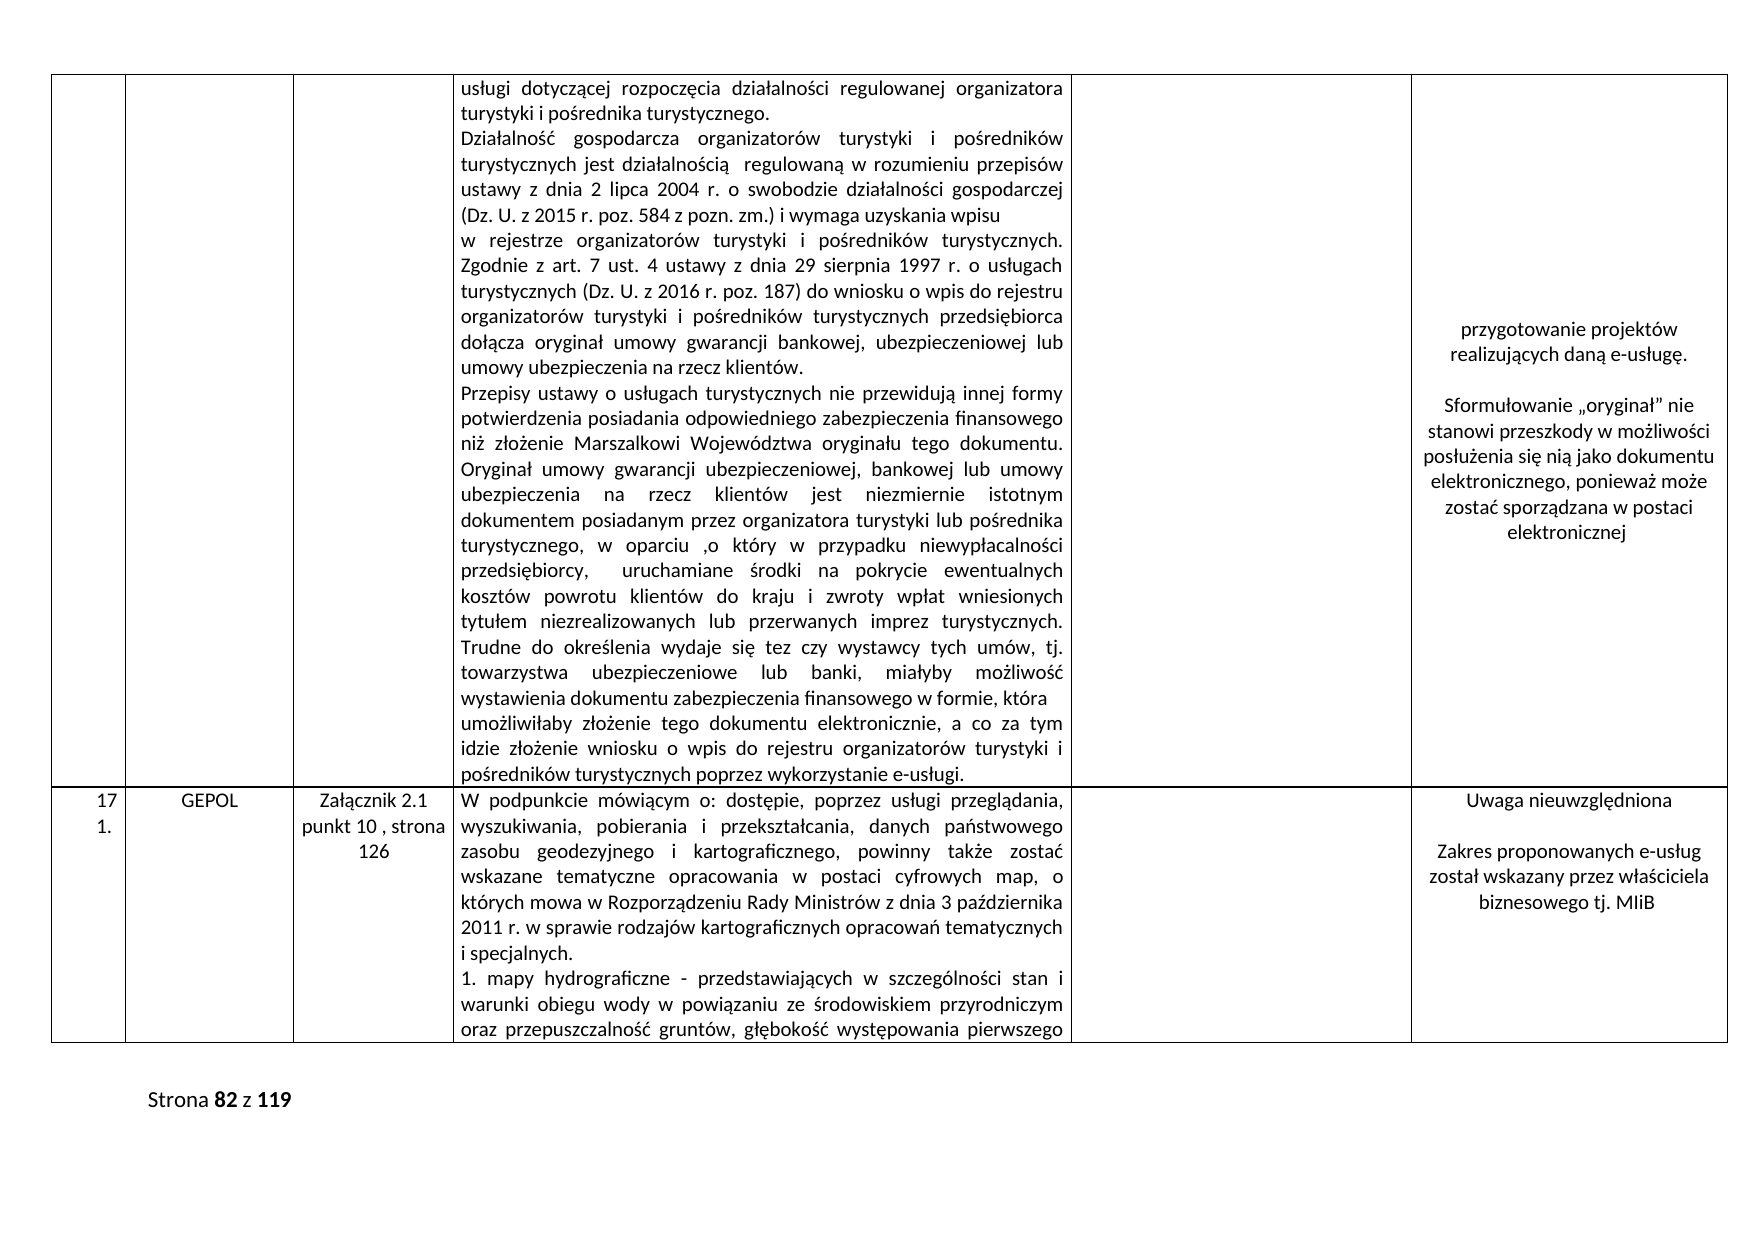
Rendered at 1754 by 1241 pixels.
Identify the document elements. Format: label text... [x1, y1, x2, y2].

table_cell usługi dotyczącej rozpoczęcia działalności regulowanej organizatora turystyki i pośrednika turystycznego. Działalność gospodarcza organizatorów turystyki i pośredników turystycznych jest działalnością regulowaną w rozumieniu przepisów ustawy z dnia 2 lipca 2004 r. o swobodzie działalności gospodarczej (Dz. U. z 2015 r. poz. 584 z pozn. zm.) i wymaga uzyskania wpisu w rejestrze organizatorów turystyki i pośredników turystycznych. Zgodnie z art. 7 ust. 4 ustawy z dnia 29 sierpnia 1997 r. o usługach turystycznych (Dz. U. z 2016 r. poz. 187) do wniosku o wpis do rejestru organizatorów turystyki i pośredników turystycznych przedsiębiorca dołącza oryginał umowy gwarancji bankowej, ubezpieczeniowej lub umowy ubezpieczenia na rzecz klientów. Przepisy ustawy o usługach turystycznych nie przewidują innej formy potwierdzenia posiadania odpowiedniego zabezpieczenia finansowego niż złożenie Marszalkowi Województwa oryginału tego dokumentu. Oryginał umowy gwarancji ubezpieczeniowej, bankowej lub umowy ubezpieczenia na rzecz klientów jest niezmiernie istotnym dokumentem posiadanym przez organizatora turystyki lub pośrednika turystycznego, w oparciu ,o który w przypadku niewypłacalności przedsiębiorcy, uruchamiane środki na pokrycie ewentualnych kosztów powrotu klientów do kraju i zwroty wpłat wniesionych tytułem niezrealizowanych lub przerwanych imprez turystycznych. Trudne do określenia wydaje się tez czy wystawcy tych umów, tj. towarzystwa ubezpieczeniowe lub banki, miałyby możliwość wystawienia dokumentu zabezpieczenia finansowego w formie, która umożliwiłaby złożenie tego dokumentu elektronicznie, a co za tym idzie złożenie wniosku o wpis do rejestru organizatorów turystyki i pośredników turystycznych poprzez wykorzystanie e-usługi. [454, 75, 1071, 786]
table_cell W podpunkcie mówiącym o: dostępie, poprzez usługi przeglądania, wyszukiwania, pobierania i przekształcania, danych państwowego zasobu geodezyjnego i kartograficznego, powinny także zostać wskazane tematyczne opracowania w postaci cyfrowych map, o których mowa w Rozporządzeniu Rady Ministrów z dnia 3 października 2011 r. w sprawie rodzajów kartograficznych opracowań tematycznych i specjalnych. 1. mapy hydrograficzne - przedstawiających w szczególności stan i warunki obiegu wody w powiązaniu ze środowiskiem przyrodniczym oraz przepuszczalność gruntów, głębokość występowania pierwszego [454, 788, 1071, 1042]
table_cell [1072, 75, 1411, 786]
table_cell Uwaga nieuwzględniona Zakres proponowanych e-usług został wskazany przez właściciela biznesowego tj. MIiB [1412, 788, 1727, 1042]
table_cell Załącznik 2.1 punkt 10 , strona 126 [294, 788, 453, 1042]
table_cell [294, 75, 453, 786]
table_cell [1072, 788, 1411, 1042]
table_cell [52, 788, 125, 1042]
table_cell GEPOL [126, 788, 293, 1042]
table_cell [52, 75, 125, 786]
table_cell przygotowanie projektów realizujących daną e-usługę. Sformułowanie „oryginał” nie stanowi przeszkody w możliwości posłużenia się nią jako dokumentu elektronicznego, ponieważ może zostać sporządzana w postaci elektronicznej [1412, 75, 1727, 786]
table_cell [126, 75, 293, 786]
